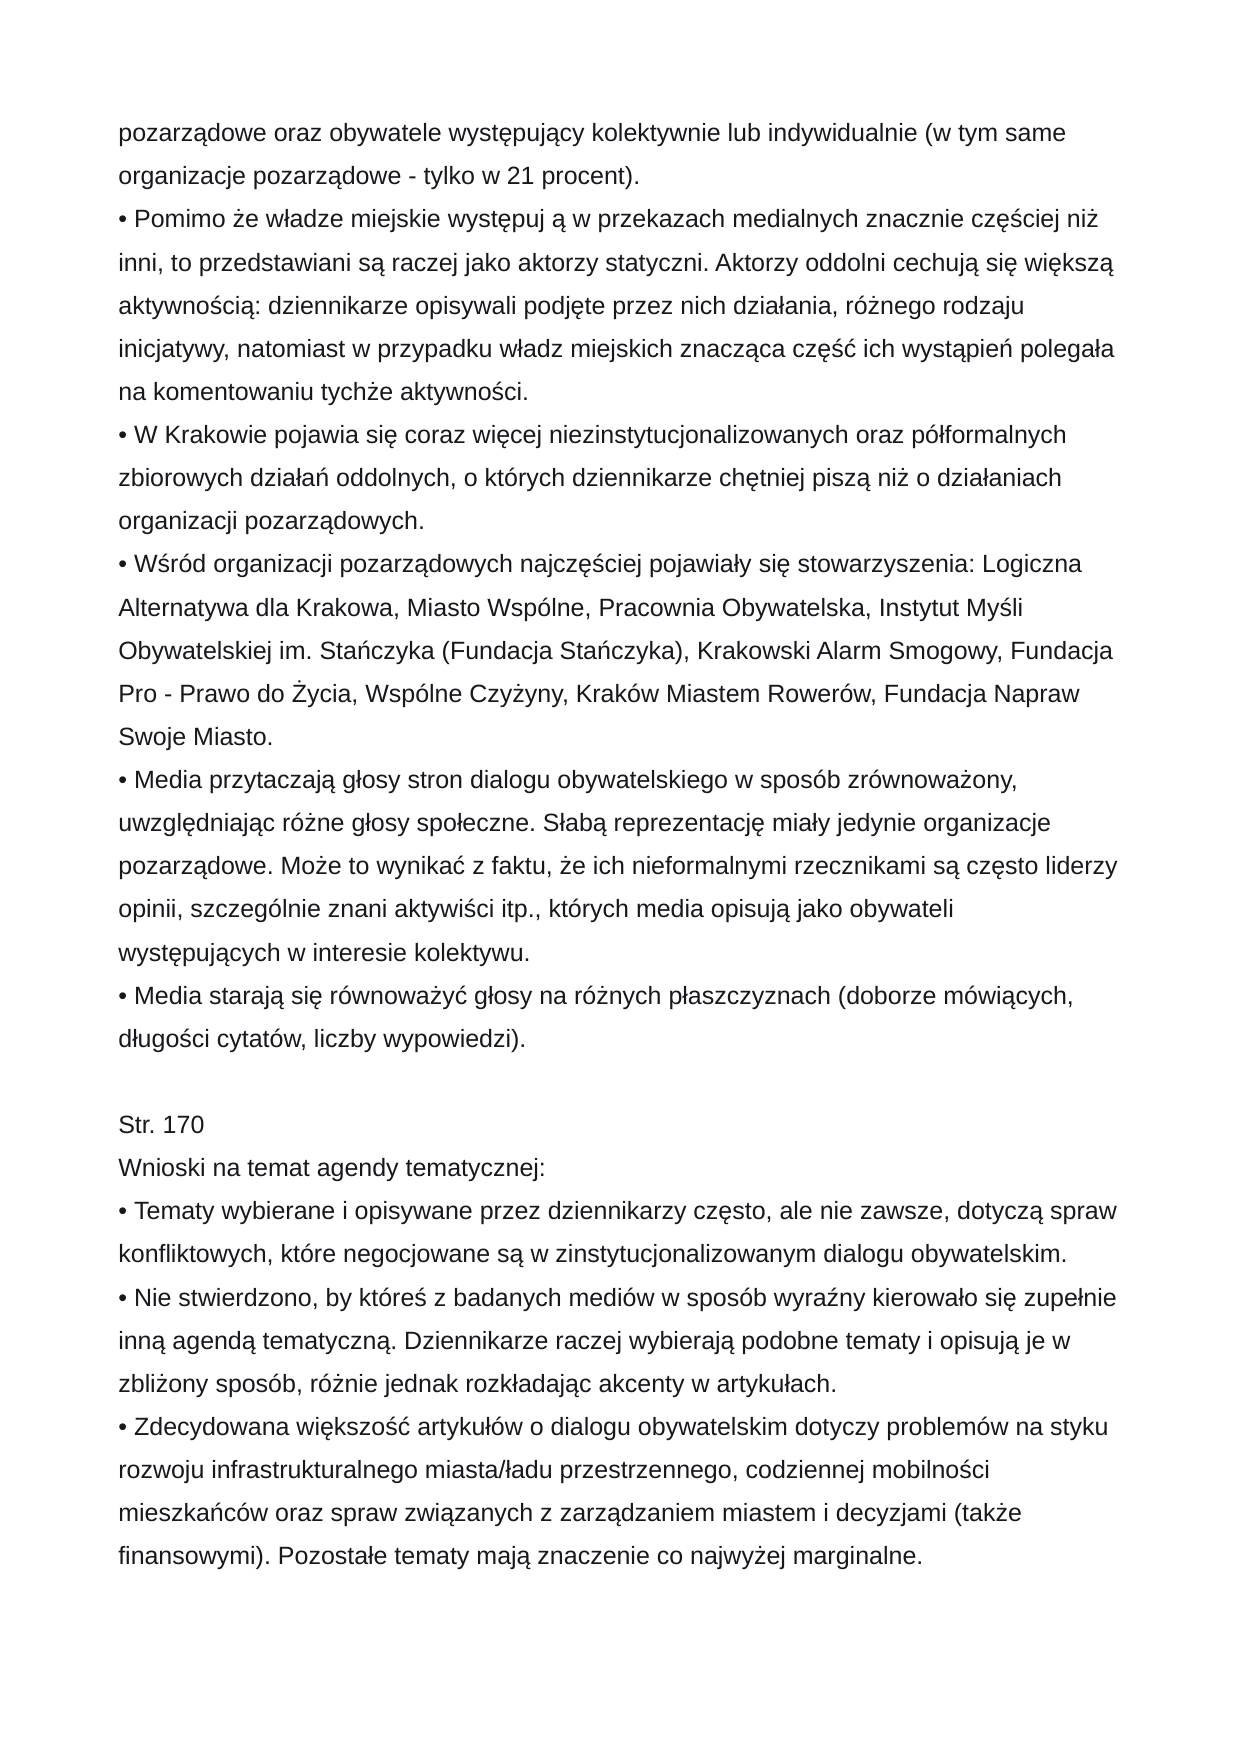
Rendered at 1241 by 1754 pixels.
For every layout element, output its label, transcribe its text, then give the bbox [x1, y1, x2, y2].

text Wnioski na temat agendy tematycznej: [118, 1153, 1122, 1182]
text • Tematy wybierane i opisywane przez dziennikarzy często, ale nie zawsze, dotyczą spraw konfliktowych, które negocjowane są w zinstytucjonalizowanym dialogu obywatelskim. [118, 1196, 1122, 1268]
text • Media przytaczają głosy stron dialogu obywatelskiego w sposób zrównoważony, uwzględniając różne głosy społeczne. Słabą reprezentację miały jedynie organizacje pozarządowe. Może to wynikać z faktu, że ich nieformalnymi rzecznikami są często liderzy opinii, szczególnie znani aktywiści itp., których media opisują jako obywateli występujących w interesie kolektywu. [118, 765, 1122, 966]
text • Pomimo że władze miejskie występuj ą w przekazach medialnych znacznie częściej niż inni, to przedstawiani są raczej jako aktorzy statyczni. Aktorzy oddolni cechują się większą aktywnością: dziennikarze opisywali podjęte przez nich działania, różnego rodzaju inicjatywy, natomiast w przypadku władz miejskich znacząca część ich wystąpień polegała na komentowaniu tychże aktywności. [118, 204, 1122, 406]
text • Wśród organizacji pozarządowych najczęściej pojawiały się stowarzyszenia: Logiczna Alternatywa dla Krakowa, Miasto Wspólne, Pracownia Obywatelska, Instytut Myśli Obywatelskiej im. Stańczyka (Fundacja Stańczyka), Krakowski Alarm Smogowy, Fundacja Pro - Prawo do Życia, Wspólne Czyżyny, Kraków Miastem Rowerów, Fundacja Napraw Swoje Miasto. [118, 549, 1122, 751]
text • Zdecydowana większość artykułów o dialogu obywatelskim dotyczy problemów na styku rozwoju infrastrukturalnego miasta/ładu przestrzennego, codziennej mobilności mieszkańców oraz spraw związanych z zarządzaniem miastem i decyzjami (także finansowymi). Pozostałe tematy mają znaczenie co najwyżej marginalne. [118, 1412, 1122, 1570]
text • Nie stwierdzono, by któreś z badanych mediów w sposób wyraźny kierowało się zupełnie inną agendą tematyczną. Dziennikarze raczej wybierają podobne tematy i opisują je w zbliżony sposób, różnie jednak rozkładając akcenty w artykułach. [118, 1282, 1122, 1397]
text • W Krakowie pojawia się coraz więcej niezinstytucjonalizowanych oraz półformalnych zbiorowych działań oddolnych, o których dziennikarze chętniej piszą niż o działaniach organizacji pozarządowych. [118, 420, 1122, 535]
text • Media starają się równoważyć głosy na różnych płaszczyznach (doborze mówiących, długości cytatów, liczby wypowiedzi). [118, 981, 1122, 1052]
text Str. 170 [118, 1110, 1122, 1139]
text pozarządowe oraz obywatele występujący kolektywnie lub indywidualnie (w tym same organizacje pozarządowe - tylko w 21 procent). [118, 118, 1122, 190]
